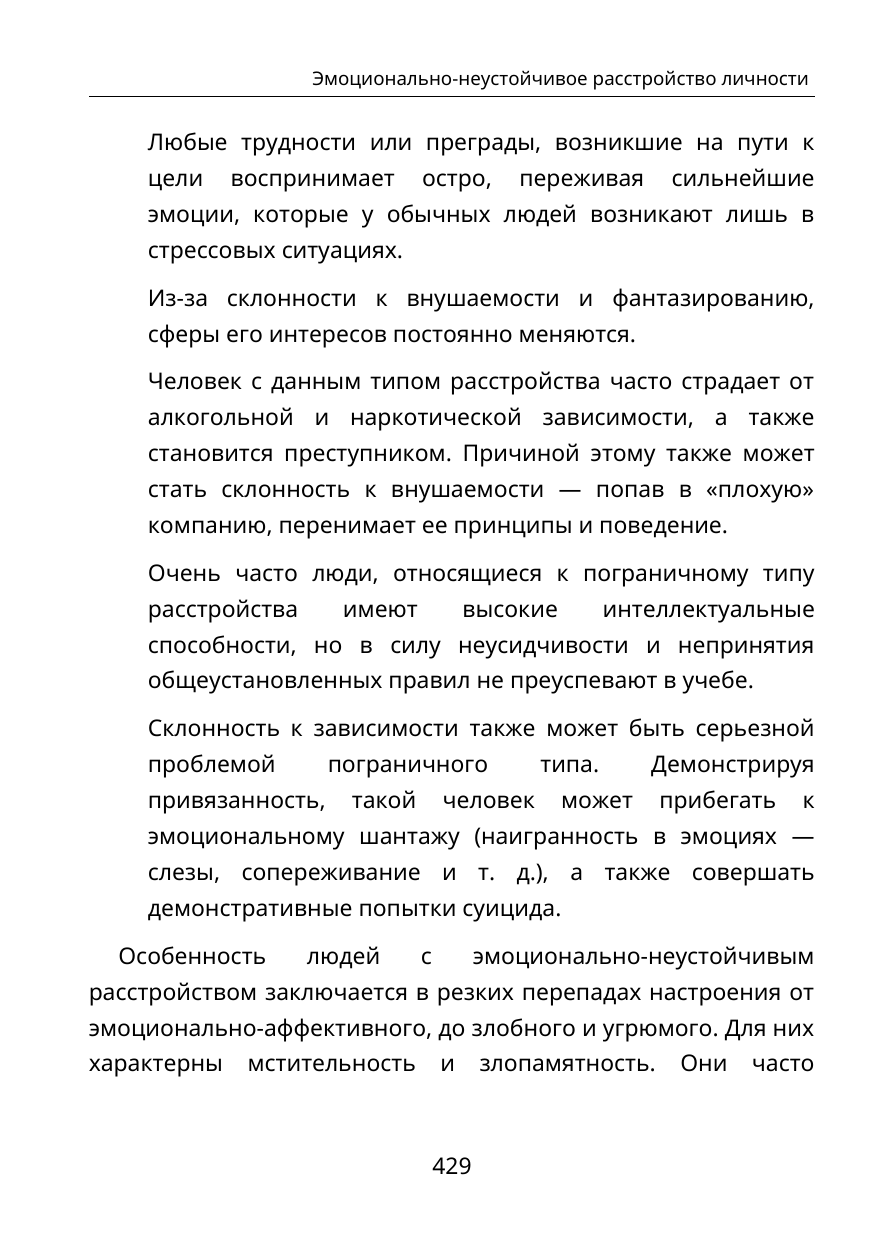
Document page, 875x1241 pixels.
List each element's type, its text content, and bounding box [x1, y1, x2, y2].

list Склонность к зависимости также может быть серьезной проблемой пограничного типа. Демонстрируя привязанность, такой человек может прибегать к эмоциональному шантажу (наигранность в эмоциях — слезы, сопереживание и т. д.), а также совершать демонстративные попытки суицида. [118, 712, 815, 923]
list Человек с данным типом расстройства часто страдает от алкогольной и наркотической зависимости, а также становится преступником. Причиной этому также может стать склонность к внушаемости — попав в «плохую» компанию, перенимает ее принципы и поведение. [118, 365, 815, 540]
list Любые трудности или преграды, возникшие на пути к цели воспринимает остро, переживая сильнейшие эмоции, которые у обычных людей возникают лишь в стрессовых ситуациях. [118, 126, 815, 265]
list Очень часто люди, относящиеся к пограничному типу расстройства имеют высокие интеллектуальные способности, но в силу неусидчивости и непринятия общеустановленных правил не преуспевают в учебе. [118, 557, 815, 696]
list Из-за склонности к внушаемости и фантазированию, сферы его интересов постоянно меняются. [118, 282, 815, 349]
text Особенность людей с эмоционально-неустойчивым расстройством заключается в резких перепадах настроения от эмоционально-аффективного, до злобного и угрюмого. Для них характерны мстительность и злопамятность. Они часто [88, 939, 815, 1079]
